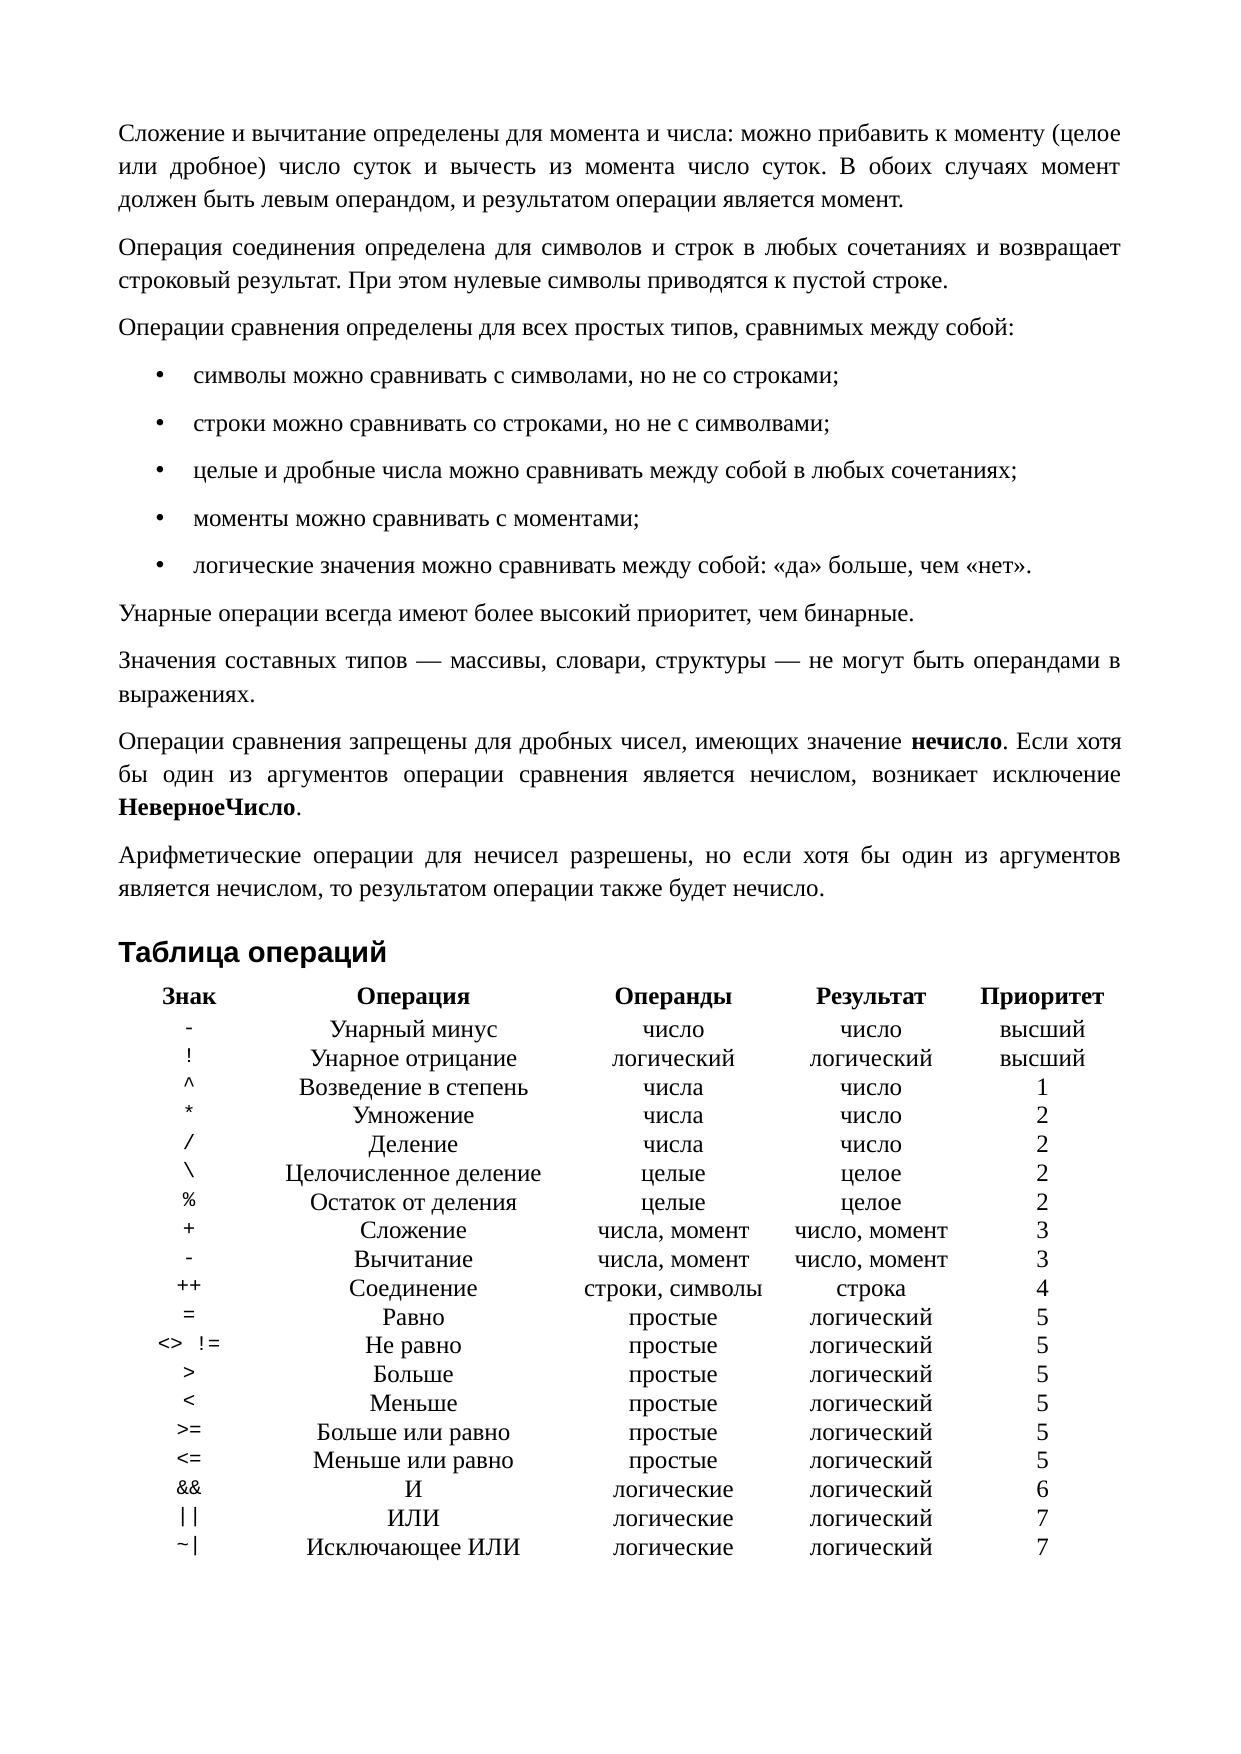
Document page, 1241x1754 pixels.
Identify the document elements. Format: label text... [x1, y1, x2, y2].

table_cell = [118, 1302, 260, 1330]
table_cell Умножение [260, 1100, 567, 1129]
table_header Приоритет [963, 981, 1122, 1014]
table_cell логический [780, 1532, 962, 1560]
table_cell Больше [260, 1359, 567, 1388]
table_cell 2 [963, 1158, 1122, 1187]
table_cell числа [567, 1129, 780, 1158]
table_cell высший [963, 1014, 1122, 1043]
table_cell логический [780, 1330, 962, 1359]
table_header Знак [118, 981, 260, 1014]
table_cell Унарное отрицание [260, 1043, 567, 1072]
table_cell логические [567, 1532, 780, 1560]
table_cell число [780, 1072, 962, 1100]
text Операции сравнения определены для всех простых типов, сравнимых между собой: [118, 312, 1122, 341]
table_cell Вычитание [260, 1244, 567, 1273]
table_cell ^ [118, 1072, 260, 1100]
table_cell - [118, 1014, 260, 1043]
table_cell Исключающее ИЛИ [260, 1532, 567, 1560]
subtitle Таблица операций [118, 935, 1122, 969]
list логические значения можно сравнивать между собой: «да» больше, чем «нет». [156, 550, 1122, 579]
table_cell 2 [963, 1187, 1122, 1215]
table_cell строка [780, 1273, 962, 1302]
text Значения составных типов — массивы, словари, структуры — не могут быть операндами в выражениях. [118, 646, 1122, 707]
table_cell / [118, 1129, 260, 1158]
table_cell Целочисленное деление [260, 1158, 567, 1187]
table_cell логический [780, 1302, 962, 1330]
table_cell логические [567, 1474, 780, 1503]
table_cell 3 [963, 1244, 1122, 1273]
table_cell 2 [963, 1129, 1122, 1158]
table_cell числа [567, 1100, 780, 1129]
list целые и дробные числа можно сравнивать между собой в любых сочетаниях; [156, 455, 1122, 484]
table_header Результат [780, 981, 962, 1014]
table_cell % [118, 1187, 260, 1215]
table_header Операция [260, 981, 567, 1014]
table_cell простые [567, 1302, 780, 1330]
table_cell Меньше или равно [260, 1445, 567, 1474]
table_cell 2 [963, 1100, 1122, 1129]
table_cell < [118, 1388, 260, 1417]
table_cell логический [780, 1474, 962, 1503]
table_cell 7 [963, 1532, 1122, 1560]
table_cell целое [780, 1187, 962, 1215]
table_cell 5 [963, 1417, 1122, 1445]
table_cell * [118, 1100, 260, 1129]
table_cell Унарный минус [260, 1014, 567, 1043]
table_cell логический [780, 1503, 962, 1532]
table_cell простые [567, 1445, 780, 1474]
table_cell 5 [963, 1330, 1122, 1359]
table_cell 3 [963, 1215, 1122, 1244]
table_cell Остаток от деления [260, 1187, 567, 1215]
table_cell целые [567, 1158, 780, 1187]
table_cell число [780, 1014, 962, 1043]
list символы можно сравнивать с символами, но не со строками; [156, 360, 1122, 389]
table_cell логический [780, 1445, 962, 1474]
table_cell логический [780, 1043, 962, 1072]
table_cell 5 [963, 1388, 1122, 1417]
table_cell 5 [963, 1445, 1122, 1474]
table_header Операнды [567, 981, 780, 1014]
table_cell Меньше [260, 1388, 567, 1417]
table_cell высший [963, 1043, 1122, 1072]
text Операция соединения определена для символов и строк в любых сочетаниях и возвращает строковый результат. При этом нулевые символы приводятся к пустой строке. [118, 232, 1122, 293]
table_cell простые [567, 1417, 780, 1445]
table_cell логический [780, 1388, 962, 1417]
table_cell || [118, 1503, 260, 1532]
table_cell > [118, 1359, 260, 1388]
table_cell 5 [963, 1302, 1122, 1330]
table_cell ~| [118, 1532, 260, 1560]
table_cell целое [780, 1158, 962, 1187]
table_cell + [118, 1215, 260, 1244]
list моменты можно сравнивать с моментами; [156, 503, 1122, 532]
table_cell && [118, 1474, 260, 1503]
table_cell логический [780, 1417, 962, 1445]
table_cell ИЛИ [260, 1503, 567, 1532]
table_cell 7 [963, 1503, 1122, 1532]
table_cell 4 [963, 1273, 1122, 1302]
table_cell простые [567, 1359, 780, 1388]
text Сложение и вычитание определены для момента и числа: можно прибавить к моменту (целое или дробное) число суток и вычесть из момента число суток. В обоих случаях момент должен быть левым операндом, и результатом операции является момент. [118, 118, 1122, 213]
table_cell Возведение в степень [260, 1072, 567, 1100]
table_cell простые [567, 1330, 780, 1359]
table_cell числа [567, 1072, 780, 1100]
text Арифметические операции для нечисел разрешены, но если хотя бы один из аргументов является нечислом, то результатом операции также будет нечисло. [118, 840, 1122, 902]
table_cell строки, символы [567, 1273, 780, 1302]
table_cell 5 [963, 1359, 1122, 1388]
table_cell логический [780, 1359, 962, 1388]
table_cell 6 [963, 1474, 1122, 1503]
table_cell число [780, 1100, 962, 1129]
table_cell число [567, 1014, 780, 1043]
table_cell целые [567, 1187, 780, 1215]
text Операции сравнения запрещены для дробных чисел, имеющих значение нечисло. Если хотя бы один из аргументов операции сравнения является нечислом, возникает исключение НеверноеЧисло. [118, 726, 1122, 821]
table_cell логический [567, 1043, 780, 1072]
table_cell Соединение [260, 1273, 567, 1302]
table_cell Не равно [260, 1330, 567, 1359]
table_cell Сложение [260, 1215, 567, 1244]
table_cell 1 [963, 1072, 1122, 1100]
table_cell ! [118, 1043, 260, 1072]
table_cell <> != [118, 1330, 260, 1359]
table_cell <= [118, 1445, 260, 1474]
table_cell число, момент [780, 1244, 962, 1273]
table_cell - [118, 1244, 260, 1273]
table_cell Равно [260, 1302, 567, 1330]
table_cell числа, момент [567, 1244, 780, 1273]
table_cell Больше или равно [260, 1417, 567, 1445]
table_cell >= [118, 1417, 260, 1445]
table_cell Деление [260, 1129, 567, 1158]
text Унарные операции всегда имеют более высокий приоритет, чем бинарные. [118, 598, 1122, 627]
table_cell числа, момент [567, 1215, 780, 1244]
table_cell простые [567, 1388, 780, 1417]
table_cell И [260, 1474, 567, 1503]
table_cell ++ [118, 1273, 260, 1302]
list строки можно сравнивать со строками, но не с символвами; [156, 408, 1122, 436]
table_cell \ [118, 1158, 260, 1187]
table_cell логические [567, 1503, 780, 1532]
table_cell число, момент [780, 1215, 962, 1244]
table_cell число [780, 1129, 962, 1158]
